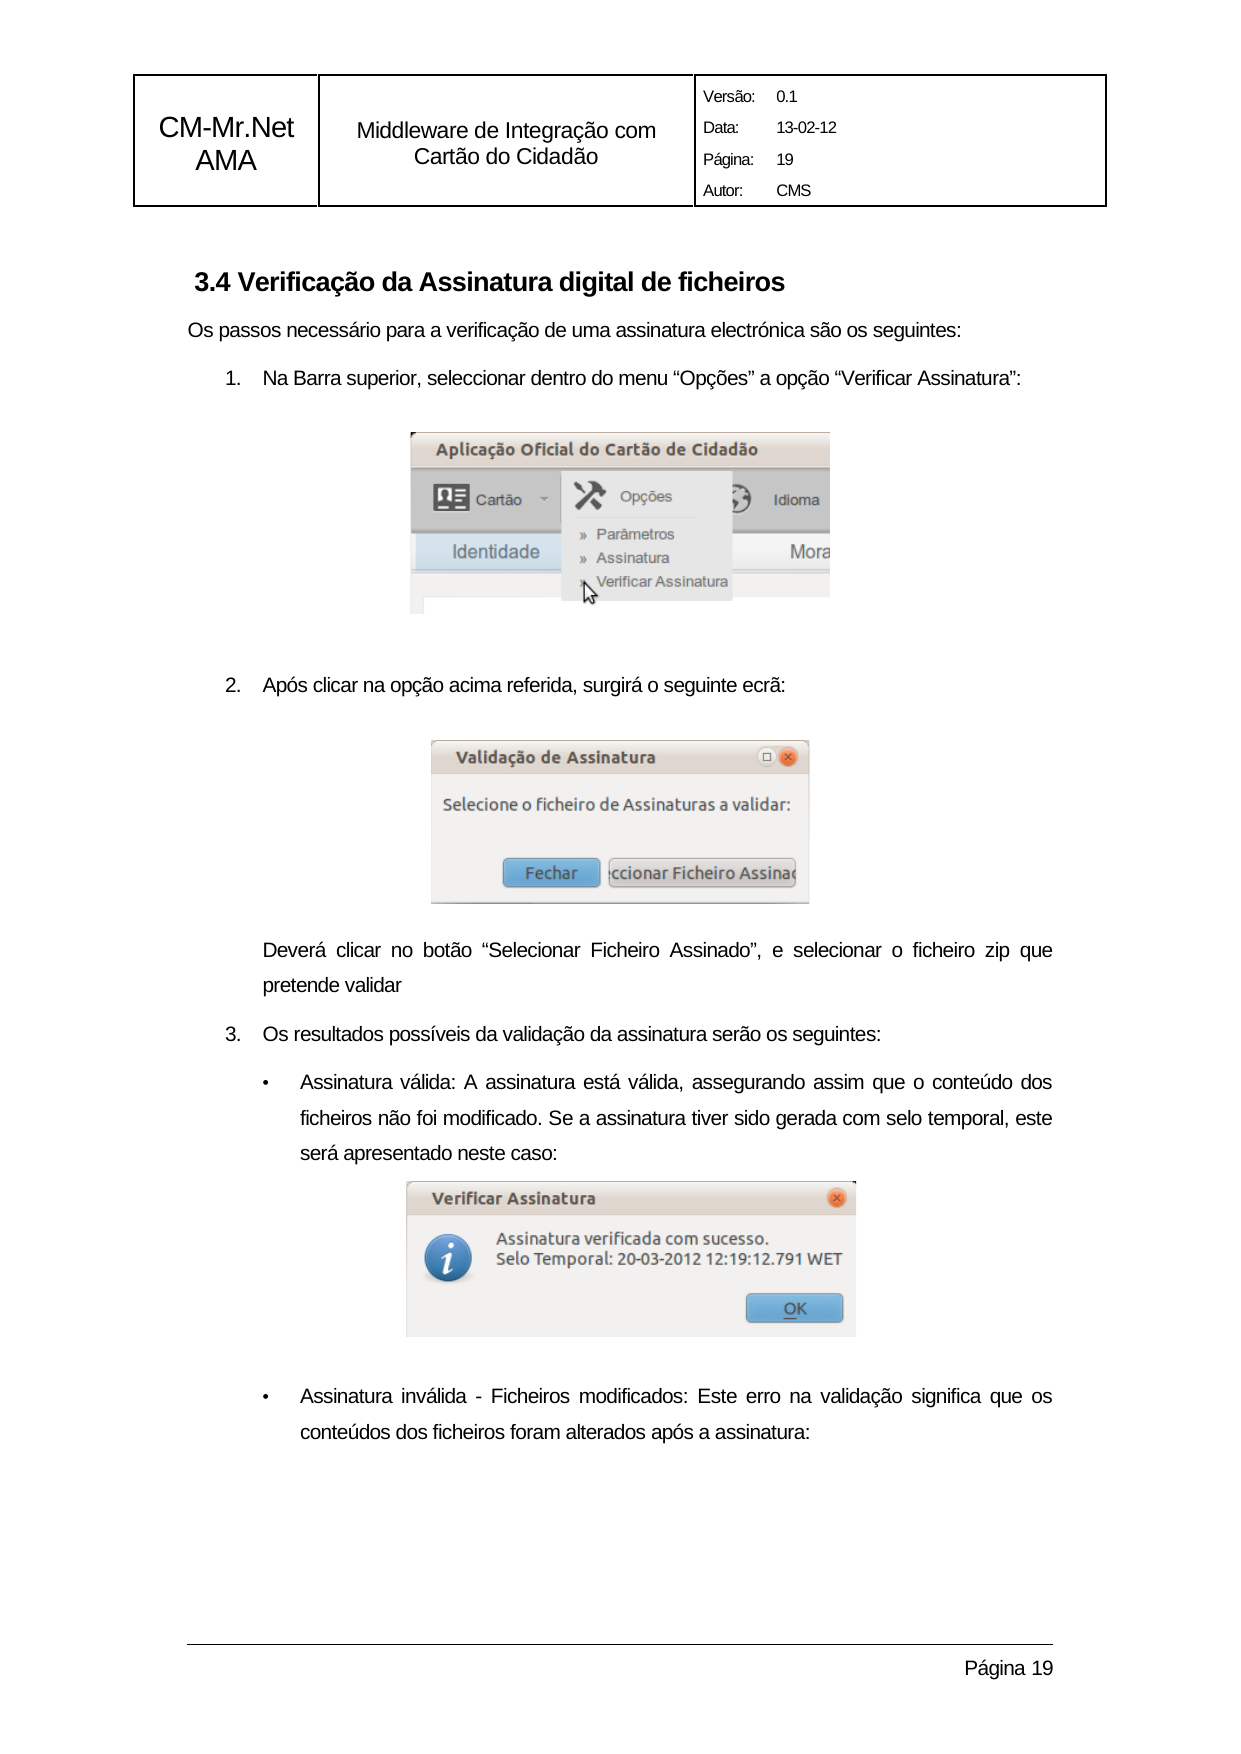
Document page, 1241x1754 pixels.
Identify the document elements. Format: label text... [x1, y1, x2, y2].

list Após clicar na opção acima referida, surgirá o seguinte ecrã: Deverá clicar no botão “Selecionar Ficheiro Assinado”, e selecionar o ficheiro zip que pretende validar [225, 673, 1053, 997]
list Assinatura válida: A assinatura está válida, assegurando assim que o conteúdo dos ficheiros não foi modificado. Se a assinatura tiver sido gerada com selo temporal, este será apresentado neste caso: [262, 1071, 1053, 1360]
list Os resultados possíveis da validação da assinatura serão os seguintes: [225, 1022, 1053, 1046]
picture [406, 1181, 857, 1337]
list Na Barra superior, seleccionar dentro do menu “Opções” a opção “Verificar Assinatura”: [225, 367, 1053, 390]
list Assinatura inválida - Ficheiros modificados: Este erro na validação significa que os conteúdos dos ficheiros foram alterados após a assinatura: [262, 1385, 1053, 1549]
picture [410, 432, 830, 614]
picture [431, 740, 810, 904]
subtitle Verificação da Assinatura digital de ficheiros [187, 267, 1053, 297]
text Os passos necessário para a verificação de uma assinatura electrónica são os seguintes: [187, 318, 1053, 342]
